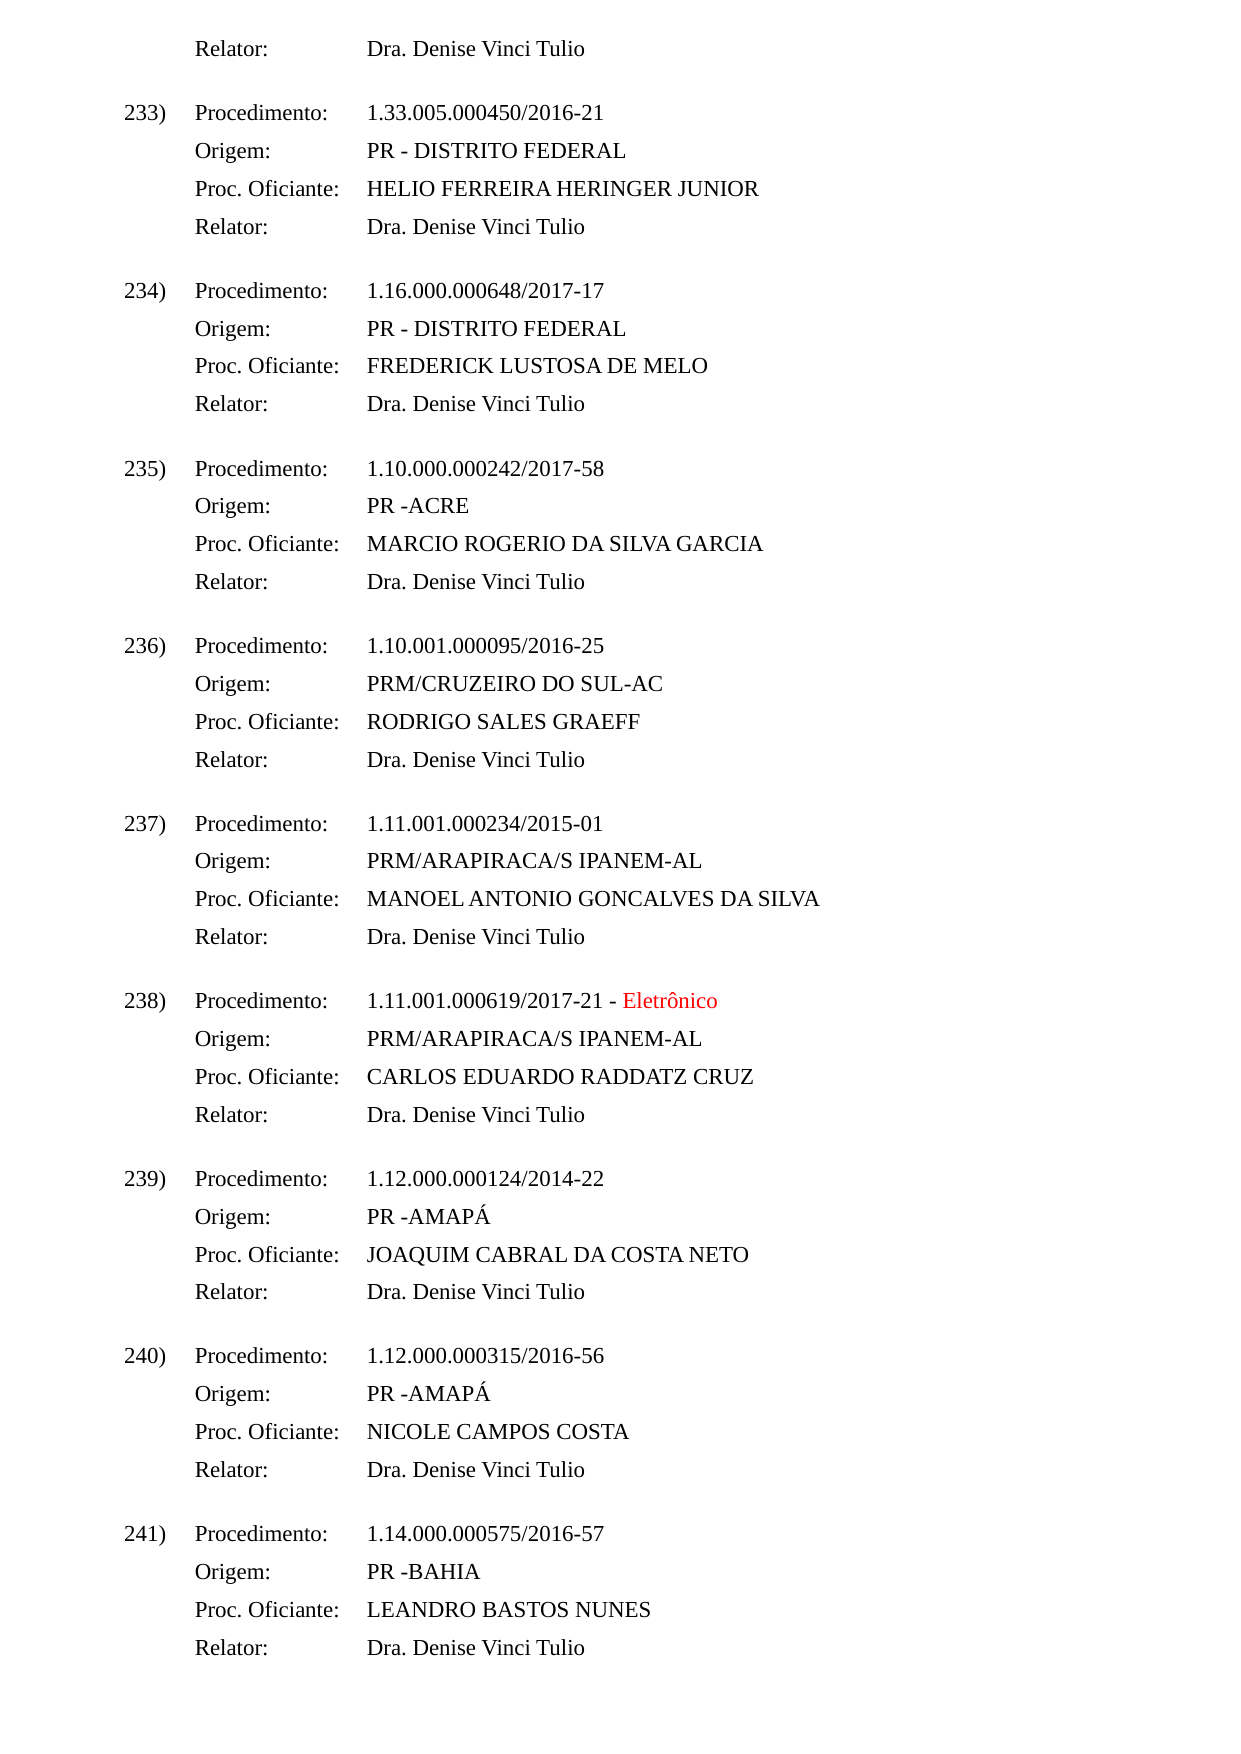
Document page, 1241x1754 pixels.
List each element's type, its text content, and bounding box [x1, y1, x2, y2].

table_header Procedimento: [189, 449, 361, 487]
table_cell [118, 740, 189, 778]
table_cell [118, 1197, 189, 1235]
table_cell Dra. Denise Vinci Tulio [361, 207, 1122, 245]
table_cell [118, 385, 189, 422]
table_cell RODRIGO SALES GRAEFF [361, 702, 1122, 740]
table_cell PRM/CRUZEIRO DO SUL-AC [361, 664, 1122, 702]
table_cell PRM/ARAPIRACA/S IPANEM-AL [361, 842, 1122, 880]
table_header Procedimento: [189, 804, 361, 842]
table_cell [118, 1590, 189, 1628]
table_cell PR -AMAPÁ [361, 1375, 1122, 1412]
table_cell [118, 1057, 189, 1095]
table_header 1.10.001.000095/2016-25 [361, 626, 1122, 664]
table_cell [118, 207, 189, 245]
table_header 1.12.000.000315/2016-56 [361, 1337, 1122, 1375]
table_cell Relator: [189, 918, 361, 955]
table_cell [118, 131, 189, 169]
table_cell PR -ACRE [361, 487, 1122, 524]
table_header 233) [118, 94, 189, 131]
table_cell [118, 1413, 189, 1450]
table_header 236) [118, 626, 189, 664]
table_cell [118, 1450, 189, 1488]
table_cell Proc. Oficiante: [189, 1057, 361, 1095]
table_header 238) [118, 982, 189, 1019]
table_cell [118, 347, 189, 385]
table_cell Proc. Oficiante: [189, 169, 361, 207]
table_cell PR -AMAPÁ [361, 1197, 1122, 1235]
table_header Procedimento: [189, 1515, 361, 1552]
table_cell Origem: [189, 1375, 361, 1412]
table_cell Proc. Oficiante: [189, 1590, 361, 1628]
table_header 1.16.000.000648/2017-17 [361, 271, 1122, 309]
table_cell Relator: [189, 207, 361, 245]
table_header Procedimento: [189, 1337, 361, 1375]
table_cell [118, 702, 189, 740]
table_cell Dra. Denise Vinci Tulio [361, 30, 1122, 67]
table_cell Origem: [189, 664, 361, 702]
table_cell Proc. Oficiante: [189, 880, 361, 917]
table_cell Dra. Denise Vinci Tulio [361, 1273, 1122, 1311]
table_cell Relator: [189, 1095, 361, 1133]
table_header 239) [118, 1159, 189, 1197]
table_header Procedimento: [189, 626, 361, 664]
table_cell Proc. Oficiante: [189, 525, 361, 562]
table_cell CARLOS EDUARDO RADDATZ CRUZ [361, 1057, 1122, 1095]
table_cell Proc. Oficiante: [189, 702, 361, 740]
table_header 1.11.001.000234/2015-01 [361, 804, 1122, 842]
table_cell Origem: [189, 309, 361, 347]
table_cell Proc. Oficiante: [189, 347, 361, 385]
table_cell MANOEL ANTONIO GONCALVES DA SILVA [361, 880, 1122, 917]
table_cell Dra. Denise Vinci Tulio [361, 562, 1122, 600]
table_header 234) [118, 271, 189, 309]
table_cell PR -BAHIA [361, 1552, 1122, 1590]
table_cell JOAQUIM CABRAL DA COSTA NETO [361, 1235, 1122, 1273]
table_cell Relator: [189, 740, 361, 778]
table_header Procedimento: [189, 94, 361, 131]
table_header 1.11.001.000619/2017-21 - Eletrônico [361, 982, 1122, 1019]
table_cell Origem: [189, 1552, 361, 1590]
table_cell Relator: [189, 385, 361, 422]
table_cell [118, 525, 189, 562]
table_cell Relator: [189, 1450, 361, 1488]
table_header 1.12.000.000124/2014-22 [361, 1159, 1122, 1197]
table_cell [118, 1628, 189, 1666]
table_cell Relator: [189, 1273, 361, 1311]
table_cell [118, 1235, 189, 1273]
table_cell [118, 664, 189, 702]
table_cell PR - DISTRITO FEDERAL [361, 131, 1122, 169]
table_cell [118, 1375, 189, 1412]
table_cell PRM/ARAPIRACA/S IPANEM-AL [361, 1020, 1122, 1057]
table_cell [118, 842, 189, 880]
table_cell [118, 918, 189, 955]
table_cell Dra. Denise Vinci Tulio [361, 1095, 1122, 1133]
table_cell [118, 1273, 189, 1311]
table_cell Dra. Denise Vinci Tulio [361, 1628, 1122, 1666]
table_cell MARCIO ROGERIO DA SILVA GARCIA [361, 525, 1122, 562]
table_cell Origem: [189, 842, 361, 880]
table_cell [118, 309, 189, 347]
table_header 241) [118, 1515, 189, 1552]
table_cell Dra. Denise Vinci Tulio [361, 385, 1122, 422]
table_cell [118, 562, 189, 600]
table_cell NICOLE CAMPOS COSTA [361, 1413, 1122, 1450]
table_cell Dra. Denise Vinci Tulio [361, 1450, 1122, 1488]
table_header Procedimento: [189, 1159, 361, 1197]
table_cell [118, 487, 189, 524]
table_cell HELIO FERREIRA HERINGER JUNIOR [361, 169, 1122, 207]
table_header 237) [118, 804, 189, 842]
table_header Procedimento: [189, 982, 361, 1019]
table_cell Relator: [189, 1628, 361, 1666]
table_header Procedimento: [189, 271, 361, 309]
table_cell Relator: [189, 30, 361, 67]
table_cell [118, 880, 189, 917]
table_cell Origem: [189, 487, 361, 524]
table_cell Proc. Oficiante: [189, 1413, 361, 1450]
table_header 235) [118, 449, 189, 487]
table_header 1.33.005.000450/2016-21 [361, 94, 1122, 131]
table_cell Proc. Oficiante: [189, 1235, 361, 1273]
table_cell [118, 1095, 189, 1133]
table_cell [118, 1020, 189, 1057]
table_cell Origem: [189, 1197, 361, 1235]
table_cell LEANDRO BASTOS NUNES [361, 1590, 1122, 1628]
table_cell FREDERICK LUSTOSA DE MELO [361, 347, 1122, 385]
table_header 1.10.000.000242/2017-58 [361, 449, 1122, 487]
table_header 240) [118, 1337, 189, 1375]
table_cell [118, 1552, 189, 1590]
table_cell Relator: [189, 562, 361, 600]
table_header 1.14.000.000575/2016-57 [361, 1515, 1122, 1552]
table_cell Dra. Denise Vinci Tulio [361, 740, 1122, 778]
table_cell [118, 30, 189, 67]
table_cell Dra. Denise Vinci Tulio [361, 918, 1122, 955]
table_cell Origem: [189, 131, 361, 169]
table_cell [118, 169, 189, 207]
table_cell Origem: [189, 1020, 361, 1057]
table_cell PR - DISTRITO FEDERAL [361, 309, 1122, 347]
